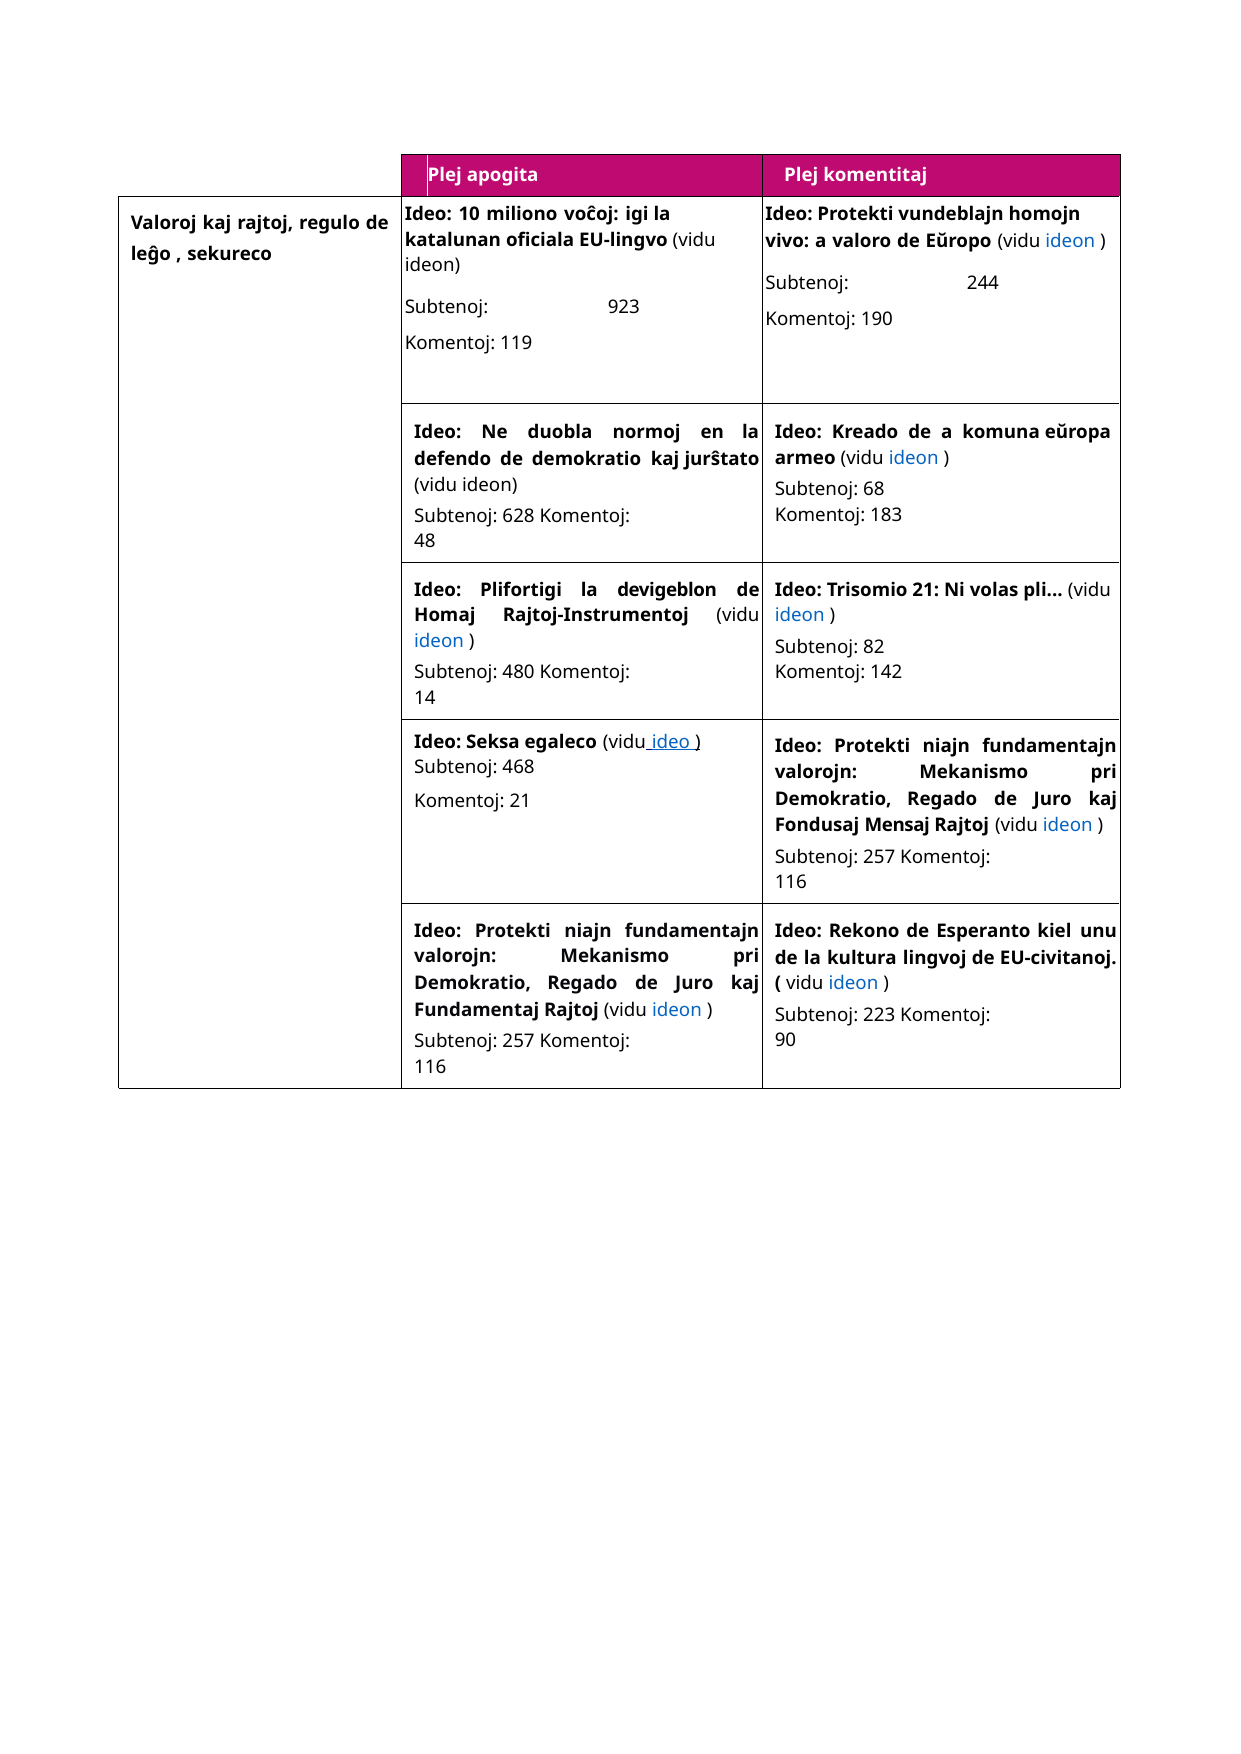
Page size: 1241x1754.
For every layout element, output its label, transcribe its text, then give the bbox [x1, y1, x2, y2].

table_cell Ideo: Protekti niajn fundamentajn valorojn: Mekanismo pri Demokratio, Regado de Juro kaj Fondusaj Mensaj Rajtoj (vidu ideon ) Subtenoj: 257 Komentoj: 116 [763, 719, 1120, 903]
table_cell Ideo: 10 miliono voĉoj: igi la katalunan oficiala EU-lingvo (vidu ideon) Subtenoj: 923 Komentoj: 119 [402, 197, 762, 403]
table_cell Ideo: Seksa egaleco (vidu ideo ) Subtenoj: 468 Komentoj: 21 [402, 720, 762, 903]
table_header [763, 155, 784, 196]
table_cell Ideo: Protekti vundeblajn homojn vivo: a valoro de Eŭropo (vidu ideon ) Subtenoj: 244 Komentoj: 190 [763, 196, 1120, 403]
table_header [402, 155, 427, 196]
table_cell Ideo: Plifortigi la devigeblon de Homaj Rajtoj-Instrumentoj (vidu ideon ) Subtenoj: 480 Komentoj: 14 [402, 563, 762, 719]
table_header Plej komentitaj [784, 155, 1094, 196]
table_header [736, 155, 762, 196]
table_cell Ideo: Trisomio 21: Ni volas pli... (vidu ideon ) Subtenoj: 82 Komentoj: 142 [763, 562, 1120, 719]
table_cell Ideo: Ne duobla normoj en la defendo de demokratio​ kaj jurŝtato (vidu ideon) Subtenoj: 628 Komentoj: 48 [402, 404, 762, 562]
table_header [118, 154, 401, 196]
table_header Plej apogita [428, 155, 736, 196]
table_header [1094, 155, 1120, 196]
table_cell Ideo: Protekti niajn fundamentajn valorojn: Mekanismo pri Demokratio, Regado de Juro kaj Fundamentaj Rajtoj (vidu ideon ) Subtenoj: 257 Komentoj: 116 [402, 904, 762, 1088]
table_cell Ideo: Rekono de Esperanto kiel unu de la kultura lingvoj de EU-civitanoj. ( vidu ideon ) Subtenoj: 223 Komentoj: 90 [763, 903, 1120, 1088]
table_cell Valoroj kaj rajtoj, regulo de leĝo , sekureco [119, 197, 401, 1088]
table_cell Ideo: Kreado de a komuna eŭropa armeo (vidu ideon ) Subtenoj: 68 Komentoj: 183 [763, 403, 1120, 562]
